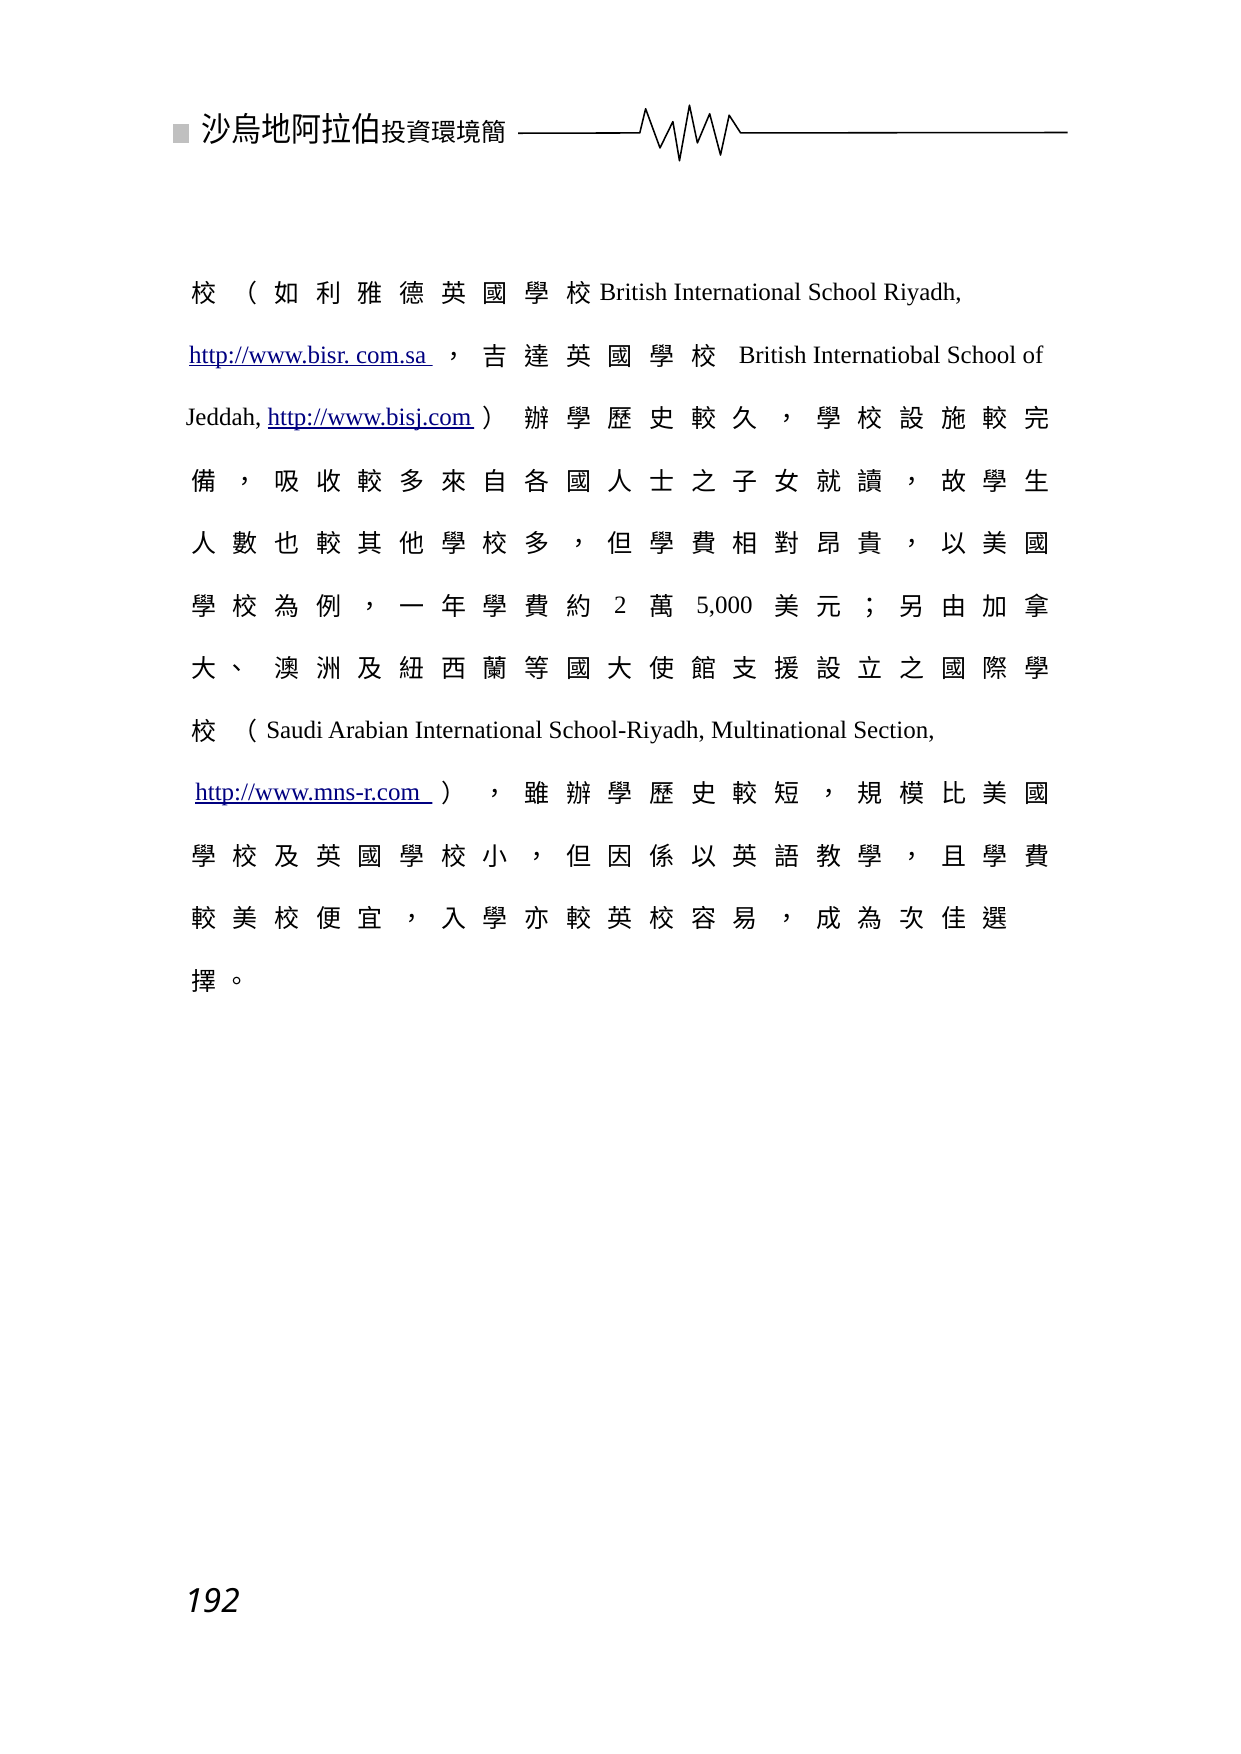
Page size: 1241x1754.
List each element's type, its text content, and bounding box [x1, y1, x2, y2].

text 校（如利雅德英國學校British International School Riyadh, http://www.bisr. com.sa，吉達英國學校British Internatiobal School of Jeddah, http://www.bisj.com）辦學歷史較久，學校設施較完備，吸收較多來自各國人士之子女就讀，故學生人數也較其他學校多，但學費相對昂貴，以美國學校為例，一年學費約2萬5,000美元；另由加拿大、澳洲及紐西蘭等國大使館支援設立之國際學校（Saudi Arabian International School-Riyadh, Multinational Section, http://www.mns-r.com），雖辦學歷史較短，規模比美國學校及英國學校小，但因係以英語教學，且學費較美校便宜，入學亦較英校容易，成為次佳選擇。 [183, 250, 1058, 1000]
